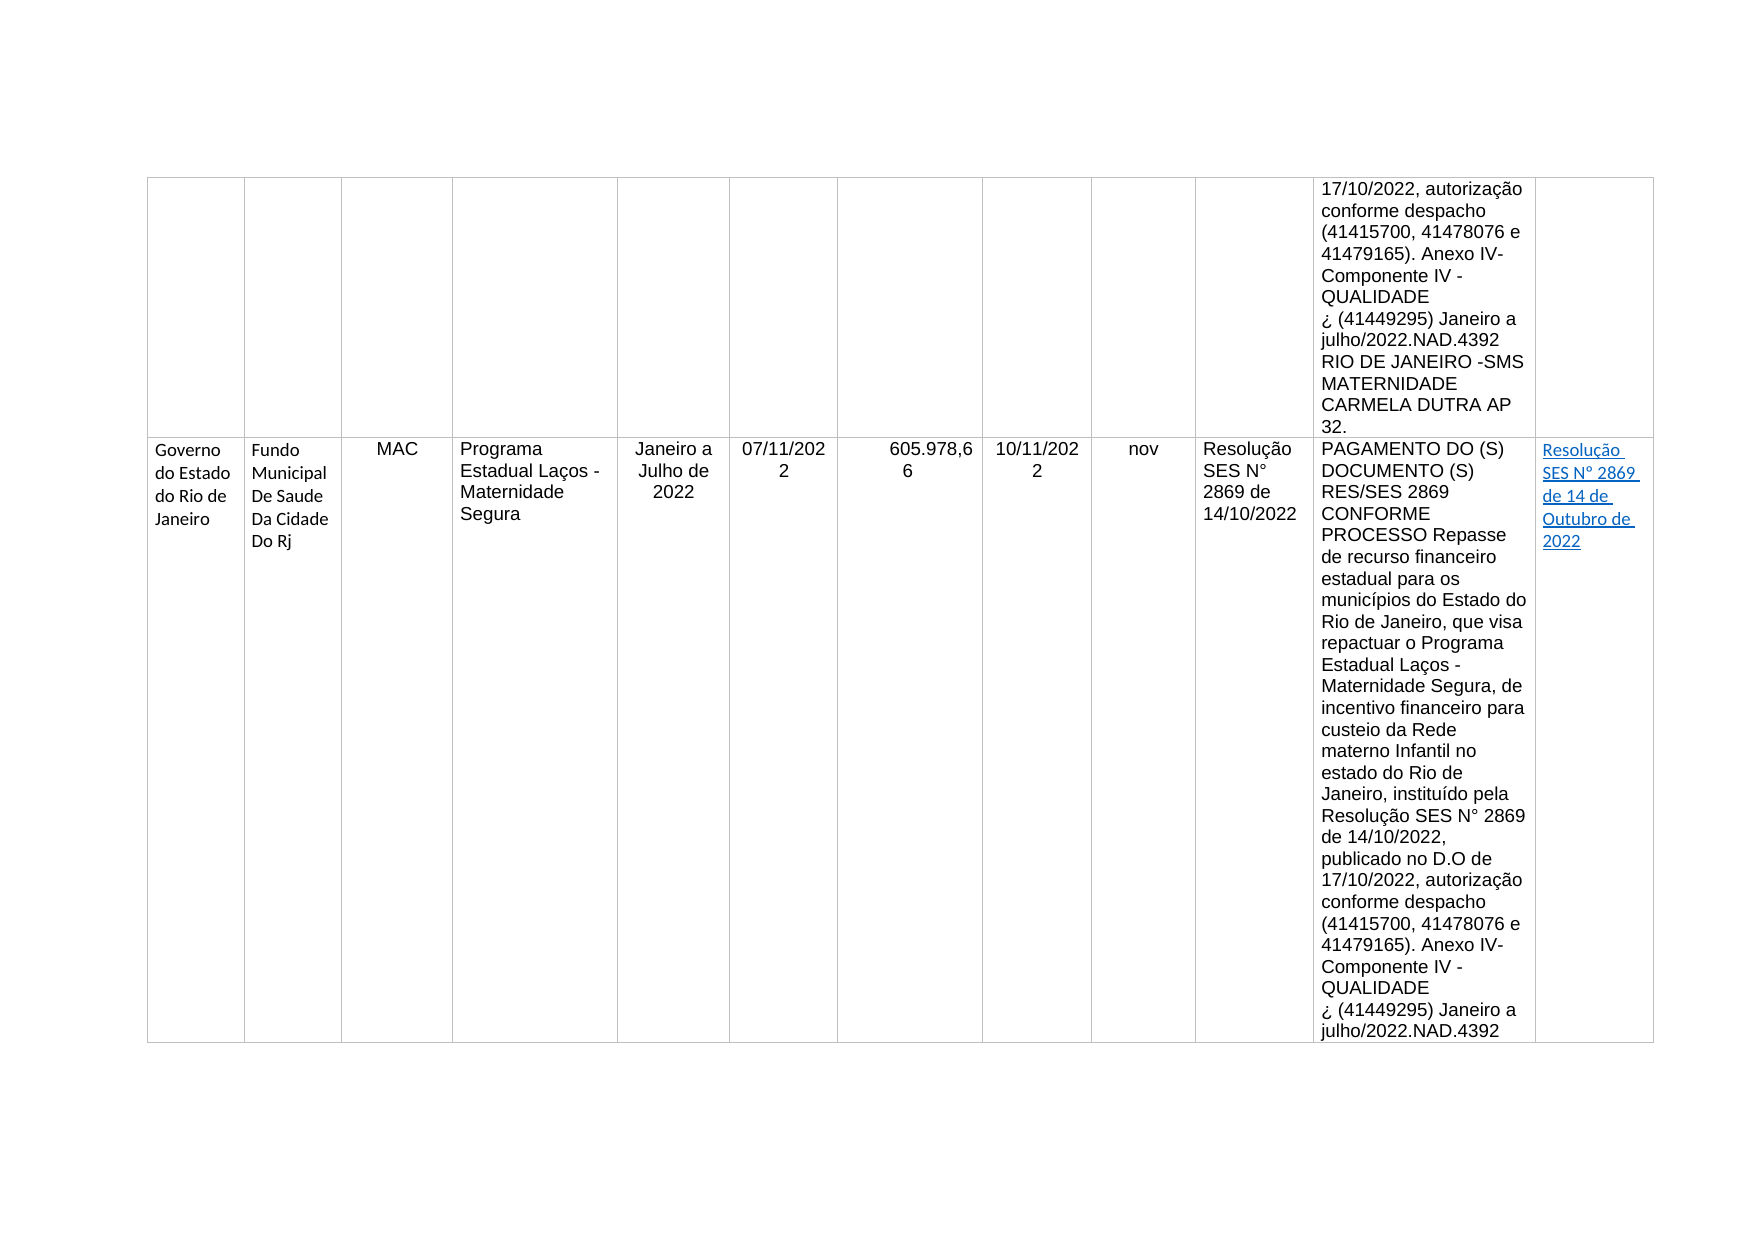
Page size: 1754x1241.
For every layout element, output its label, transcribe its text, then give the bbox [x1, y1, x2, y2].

table_cell [1092, 178, 1195, 437]
table_cell nov [1092, 438, 1195, 1042]
table_cell Fundo Municipal De Saude Da Cidade Do Rj [245, 438, 341, 1042]
table_cell Programa Estadual Laços - Maternidade Segura [453, 438, 617, 1042]
table_cell [983, 178, 1091, 437]
table_cell [342, 178, 452, 437]
table_cell MAC [342, 438, 452, 1042]
table_cell [618, 178, 729, 437]
table_cell [245, 178, 341, 437]
table_cell Janeiro a Julho de 2022 [618, 438, 729, 1042]
table_cell Resolução SES N° 2869 de 14/10/2022 [1196, 438, 1313, 1042]
table_cell [148, 178, 244, 437]
table_cell [453, 178, 617, 437]
table_cell [1536, 178, 1653, 437]
table_cell Resolução SES Nº 2869 de 14 de Outubro de 2022 [1536, 438, 1653, 1042]
table_cell [838, 178, 982, 437]
table_cell 07/11/2022 [730, 438, 837, 1042]
table_cell 10/11/2022 [983, 438, 1091, 1042]
table_cell Governo do Estado do Rio de Janeiro [148, 438, 244, 1042]
table_cell [1196, 178, 1313, 437]
table_cell 17/10/2022, autorização conforme despacho (41415700, 41478076 e 41479165). Anexo IV- Componente IV - QUALIDADE ¿ (41449295) Janeiro a julho/2022.NAD.4392 RIO DE JANEIRO -SMS MATERNIDADE CARMELA DUTRA AP 32. [1314, 178, 1535, 437]
table_cell 605.978,66 [838, 438, 982, 1042]
table_cell [730, 178, 837, 437]
table_cell PAGAMENTO DO (S) DOCUMENTO (S) RES/SES 2869 CONFORME PROCESSO Repasse de recurso financeiro estadual para os municípios do Estado do Rio de Janeiro, que visa repactuar o Programa Estadual Laços - Maternidade Segura, de incentivo financeiro para custeio da Rede materno Infantil no estado do Rio de Janeiro, instituído pela Resolução SES N° 2869 de 14/10/2022, publicado no D.O de 17/10/2022, autorização conforme despacho (41415700, 41478076 e 41479165). Anexo IV- Componente IV - QUALIDADE ¿ (41449295) Janeiro a julho/2022.NAD.4392 [1314, 438, 1535, 1042]
